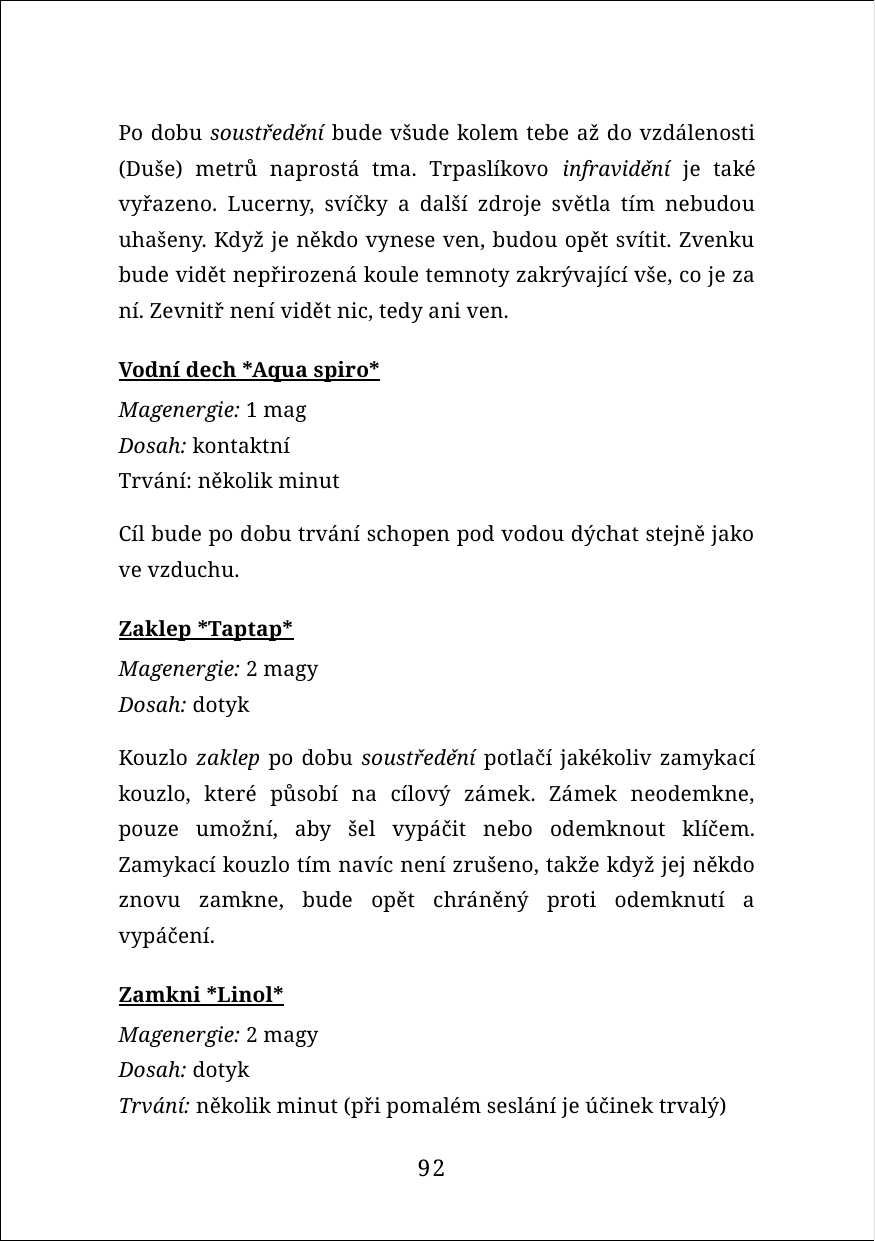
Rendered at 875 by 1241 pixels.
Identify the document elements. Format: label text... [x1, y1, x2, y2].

subtitle Vodní dech *Aqua spiro* [118, 355, 756, 383]
text Magenergie: 1 mag Dosah: kontaktní Trvání: několik minut [118, 395, 756, 495]
text Kouzlo zaklep po dobu soustředění potlačí jakékoliv zamykací kouzlo, které působí na cílový zámek. Zámek neodemkne, pouze umožní, aby šel vypáčit nebo odemknout klíčem. Zamykací kouzlo tím navíc není zrušeno, takže když jej někdo znovu zamkne, bude opět chráněný proti odemknutí a vypáčení. [118, 743, 756, 949]
text Magenergie: 2 magy Dosah: dotyk Trvání: několik minut (při pomalém seslání je účinek trvalý) [118, 1020, 756, 1119]
text Cíl bude po dobu trvání schopen pod vodou dýchat stejně jako ve vzduchu. [118, 519, 756, 583]
subtitle Zaklep *Taptap* [118, 614, 756, 643]
text Po dobu soustředění bude všude kolem tebe až do vzdálenosti (Duše) metrů naprostá tma. Trpaslíkovo infravidění je také vyřazeno. Lucerny, svíčky a další zdroje světla tím nebudou uhašeny. Když je někdo vynese ven, budou opět svítit. Zvenku bude vidět nepřirozená koule temnoty zakrývající vše, co je za ní. Zevnitř není vidět nic, tedy ani ven. [118, 118, 756, 324]
text Magenergie: 2 magy Dosah: dotyk [118, 654, 756, 718]
subtitle Zamkni *Linol* [118, 980, 756, 1008]
